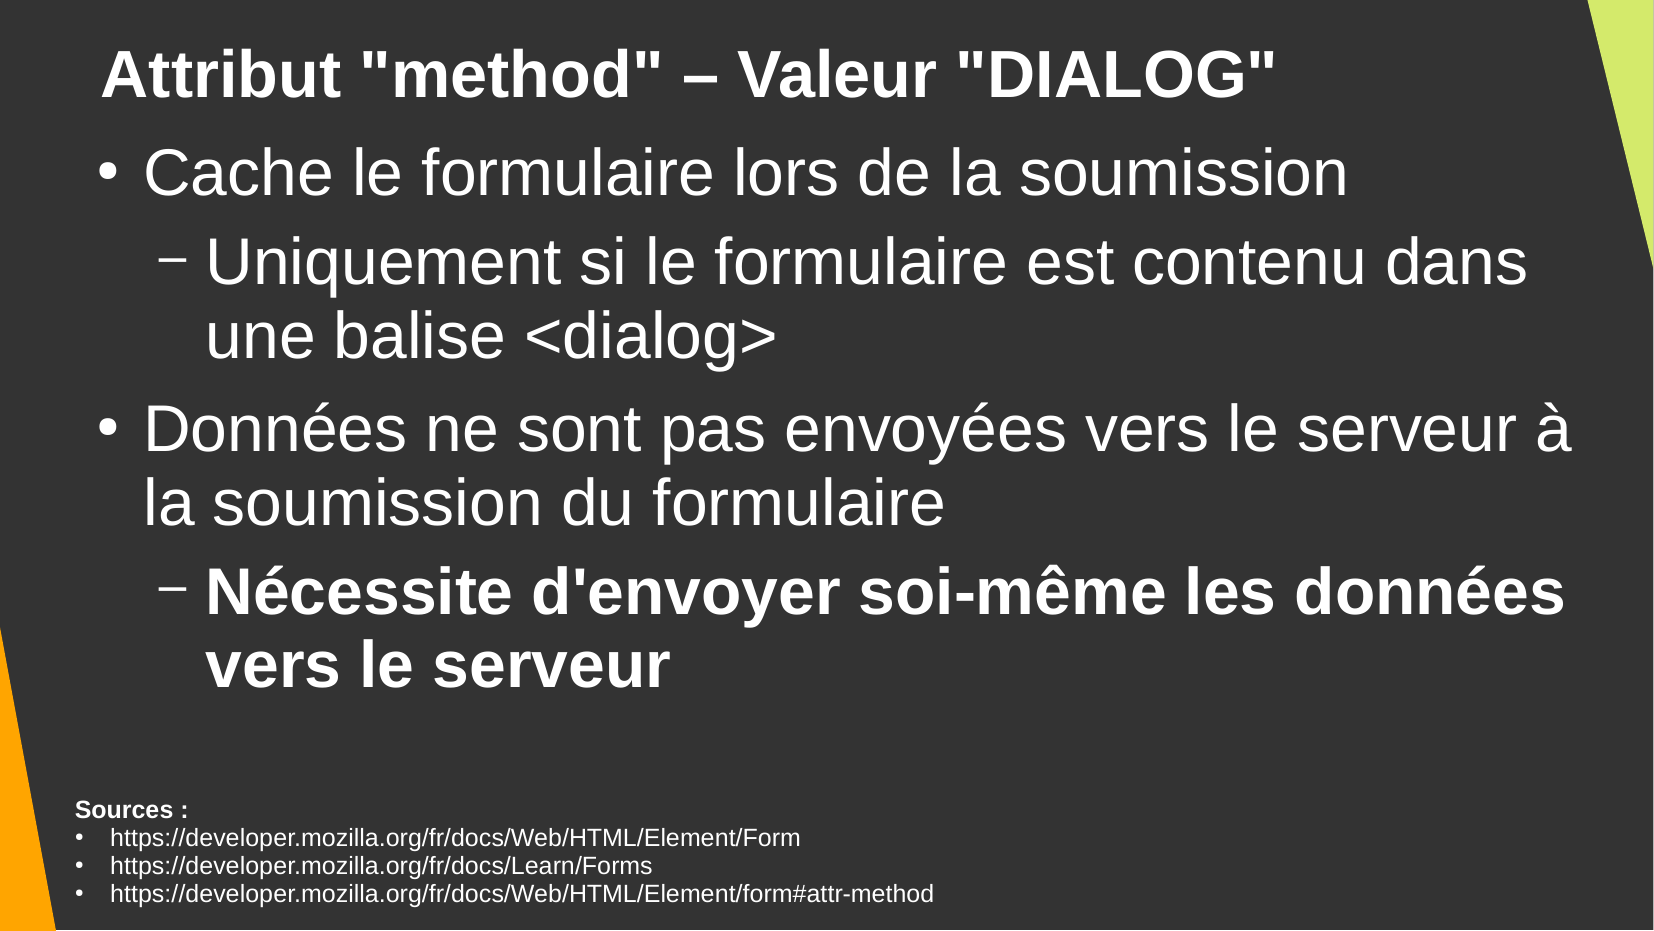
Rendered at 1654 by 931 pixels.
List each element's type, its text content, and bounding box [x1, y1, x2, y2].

list Cache le formulaire lors de la soumission Uniquement si le formulaire est contenu dans une balise <dialog> Données ne sont pas envoyées vers le serveur à la soumission du formulaire Nécessite d'envoyer soi-même les données vers le serveur [80, 135, 1605, 709]
title Attribut "method" – Valeur "DIALOG" [82, 37, 1571, 114]
text_box [1587, 0, 1654, 272]
text_box [0, 627, 57, 931]
text_box Sources : https://developer.mozilla.org/fr/docs/Web/HTML/Element/Form https://developer.mozilla.org/fr/docs/Learn/Forms https://developer.mozilla.org/fr/docs/Web/HTML/Element/form#attr-method [60, 788, 1546, 916]
